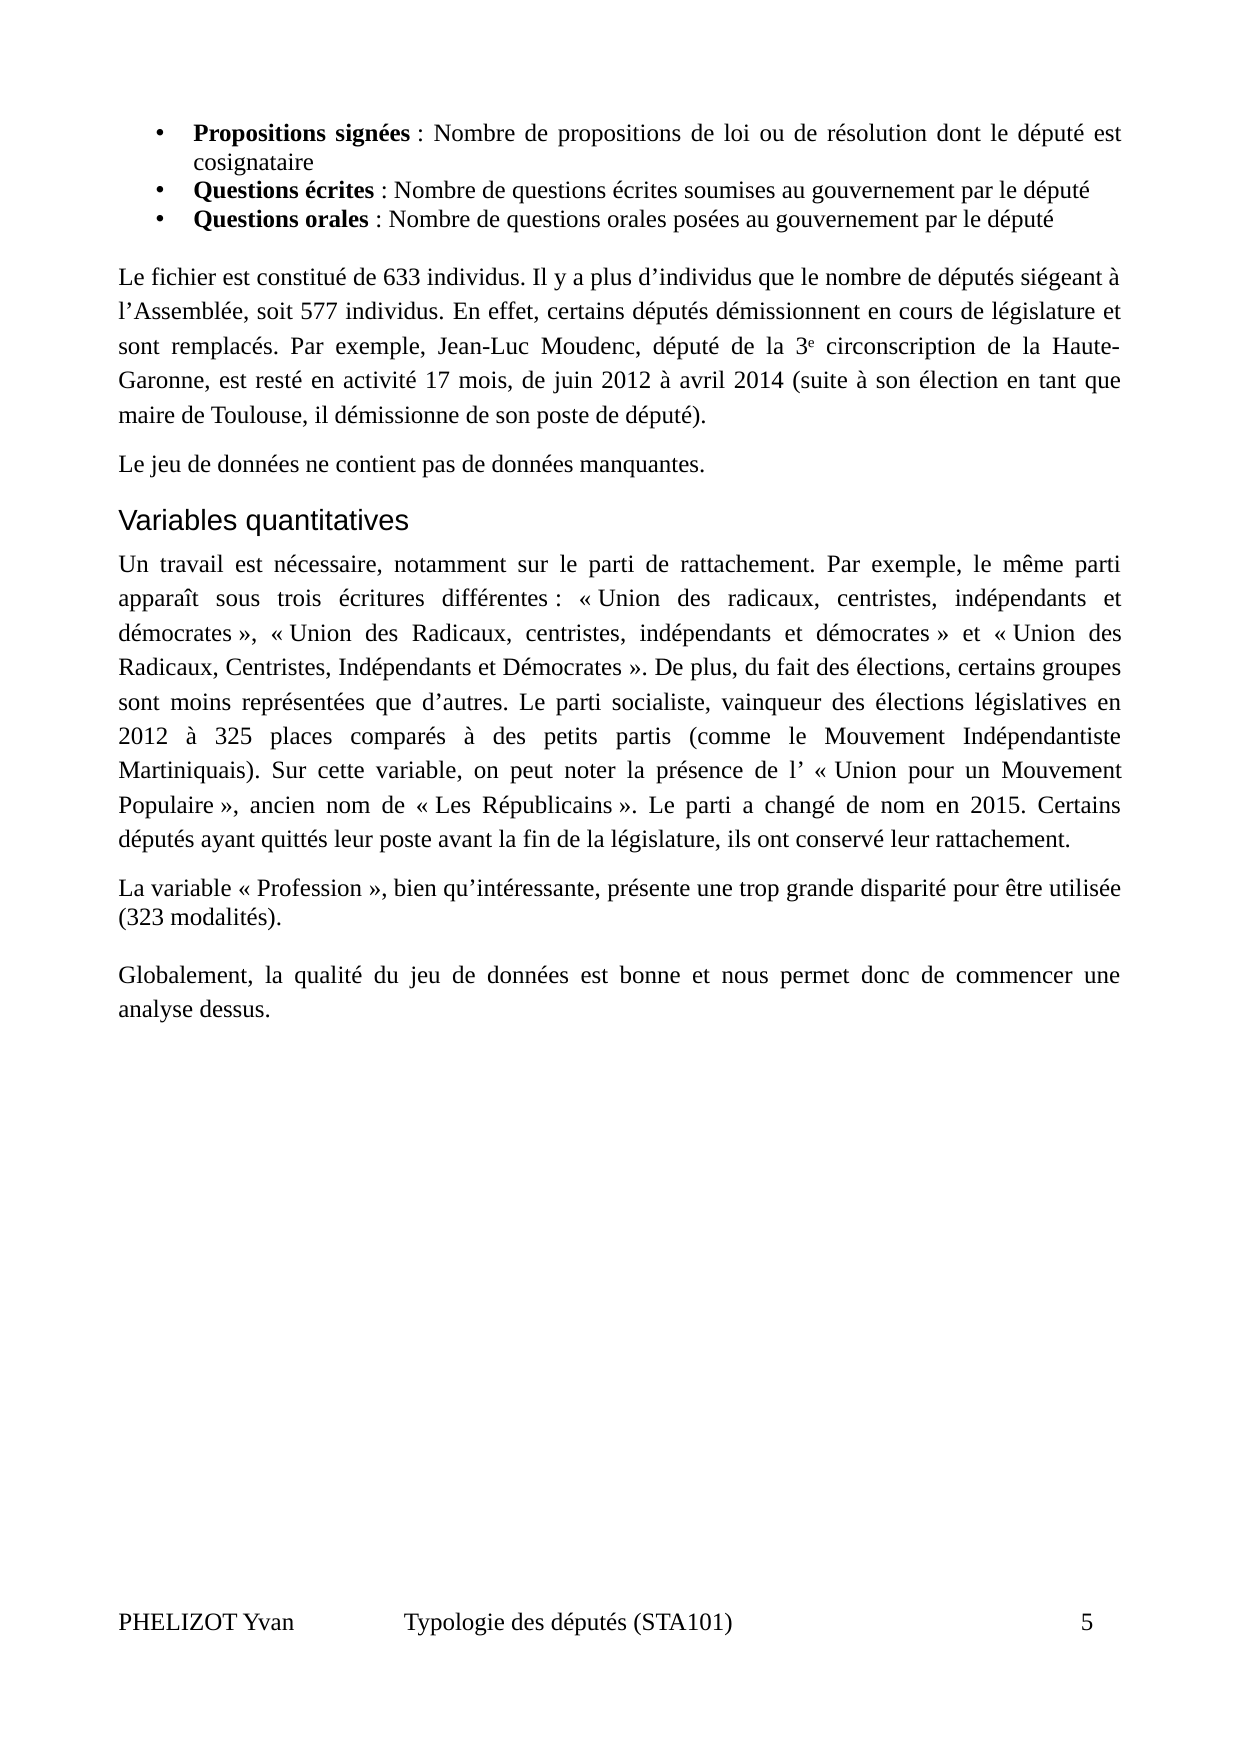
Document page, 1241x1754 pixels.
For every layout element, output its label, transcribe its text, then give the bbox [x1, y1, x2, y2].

subtitle Variables quantitatives [118, 503, 1122, 536]
text Globalement, la qualité du jeu de données est bonne et nous permet donc de commencer une analyse dessus. [118, 960, 1122, 1023]
list Questions écrites : Nombre de questions écrites soumises au gouvernement par le député [156, 176, 1122, 204]
text Le fichier est constitué de 633 individus. Il y a plus d’individus que le nombre de députés siégeant à l’Assemblée, soit 577 individus. En effet, certains députés démissionnent en cours de législature et sont remplacés. Par exemple, Jean-Luc Moudenc, député de la 3ᵉ circonscription de la Haute-Garonne, est resté en activité 17 mois, de juin 2012 à avril 2014 (suite à son élection en tant que maire de Toulouse, il démissionne de son poste de député). [118, 262, 1122, 428]
text Le jeu de données ne contient pas de données manquantes. [118, 449, 1122, 478]
text Un travail est nécessaire, notamment sur le parti de rattachement. Par exemple, le même parti apparaît sous trois écritures différentes : « Union des radicaux, centristes, indépendants et démocrates », « Union des Radicaux, centristes, indépendants et démocrates » et « Union des Radicaux, Centristes, Indépendants et Démocrates ». De plus, du fait des élections, certains groupes sont moins représentées que d’autres. Le parti socialiste, vainqueur des élections législatives en 2012 à 325 places comparés à des petits partis (comme le Mouvement Indépendantiste Martiniquais). Sur cette variable, on peut noter la présence de l’ « Union pour un Mouvement Populaire », ancien nom de « Les Républicains ». Le parti a changé de nom en 2015. Certains députés ayant quittés leur poste avant la fin de la législature, ils ont conservé leur rattachement. [118, 549, 1122, 853]
list Questions orales : Nombre de questions orales posées au gouvernement par le député [156, 204, 1122, 233]
text La variable « Profession », bien qu’intéressante, présente une trop grande disparité pour être utilisée (323 modalités). [118, 873, 1122, 931]
list Propositions signées : Nombre de propositions de loi ou de résolution dont le député est cosignataire [156, 118, 1122, 176]
